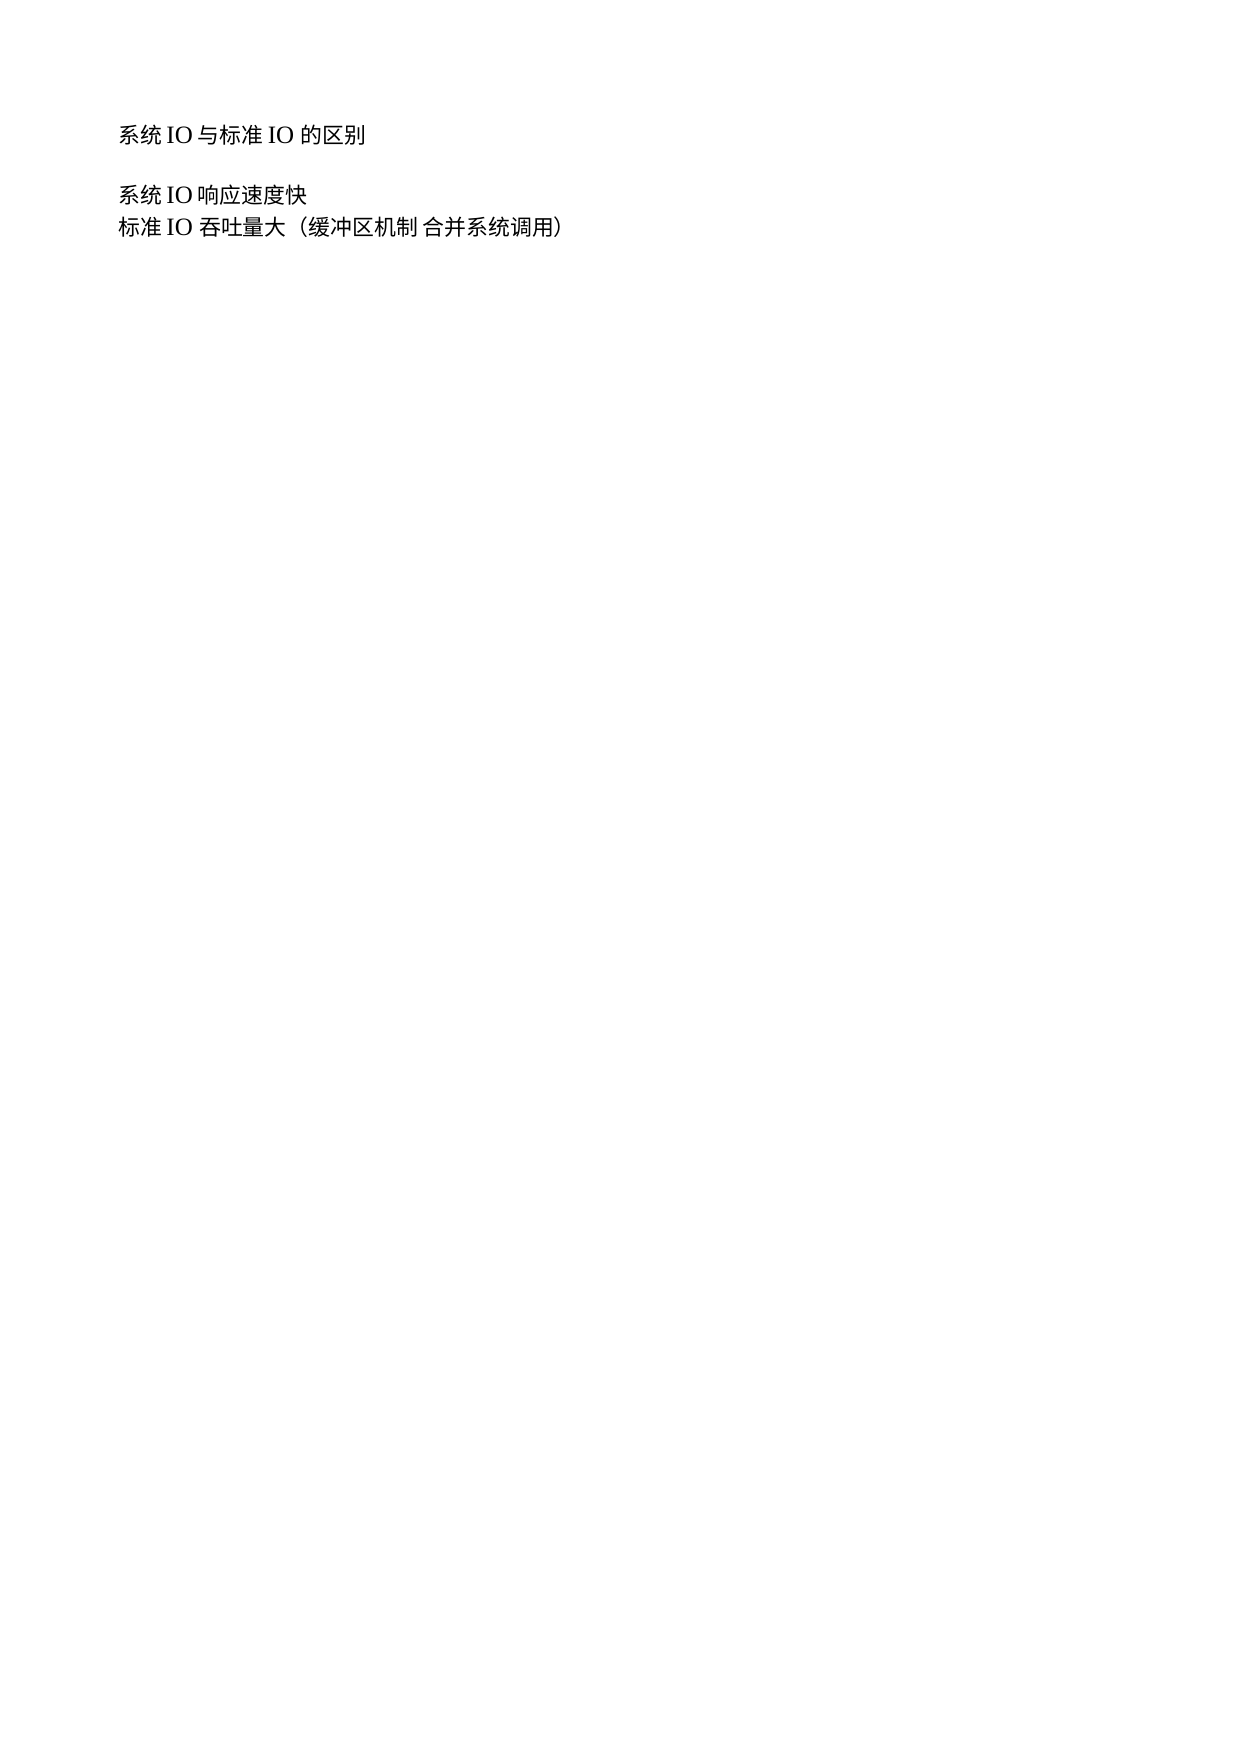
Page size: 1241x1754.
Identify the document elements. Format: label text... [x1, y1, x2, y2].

text 标准IO 吞吐量大（缓冲区机制 合并系统调用） [118, 210, 1122, 242]
text 系统IO与标准IO 的区别 [118, 118, 1122, 150]
text 系统IO响应速度快 [118, 178, 1122, 210]
